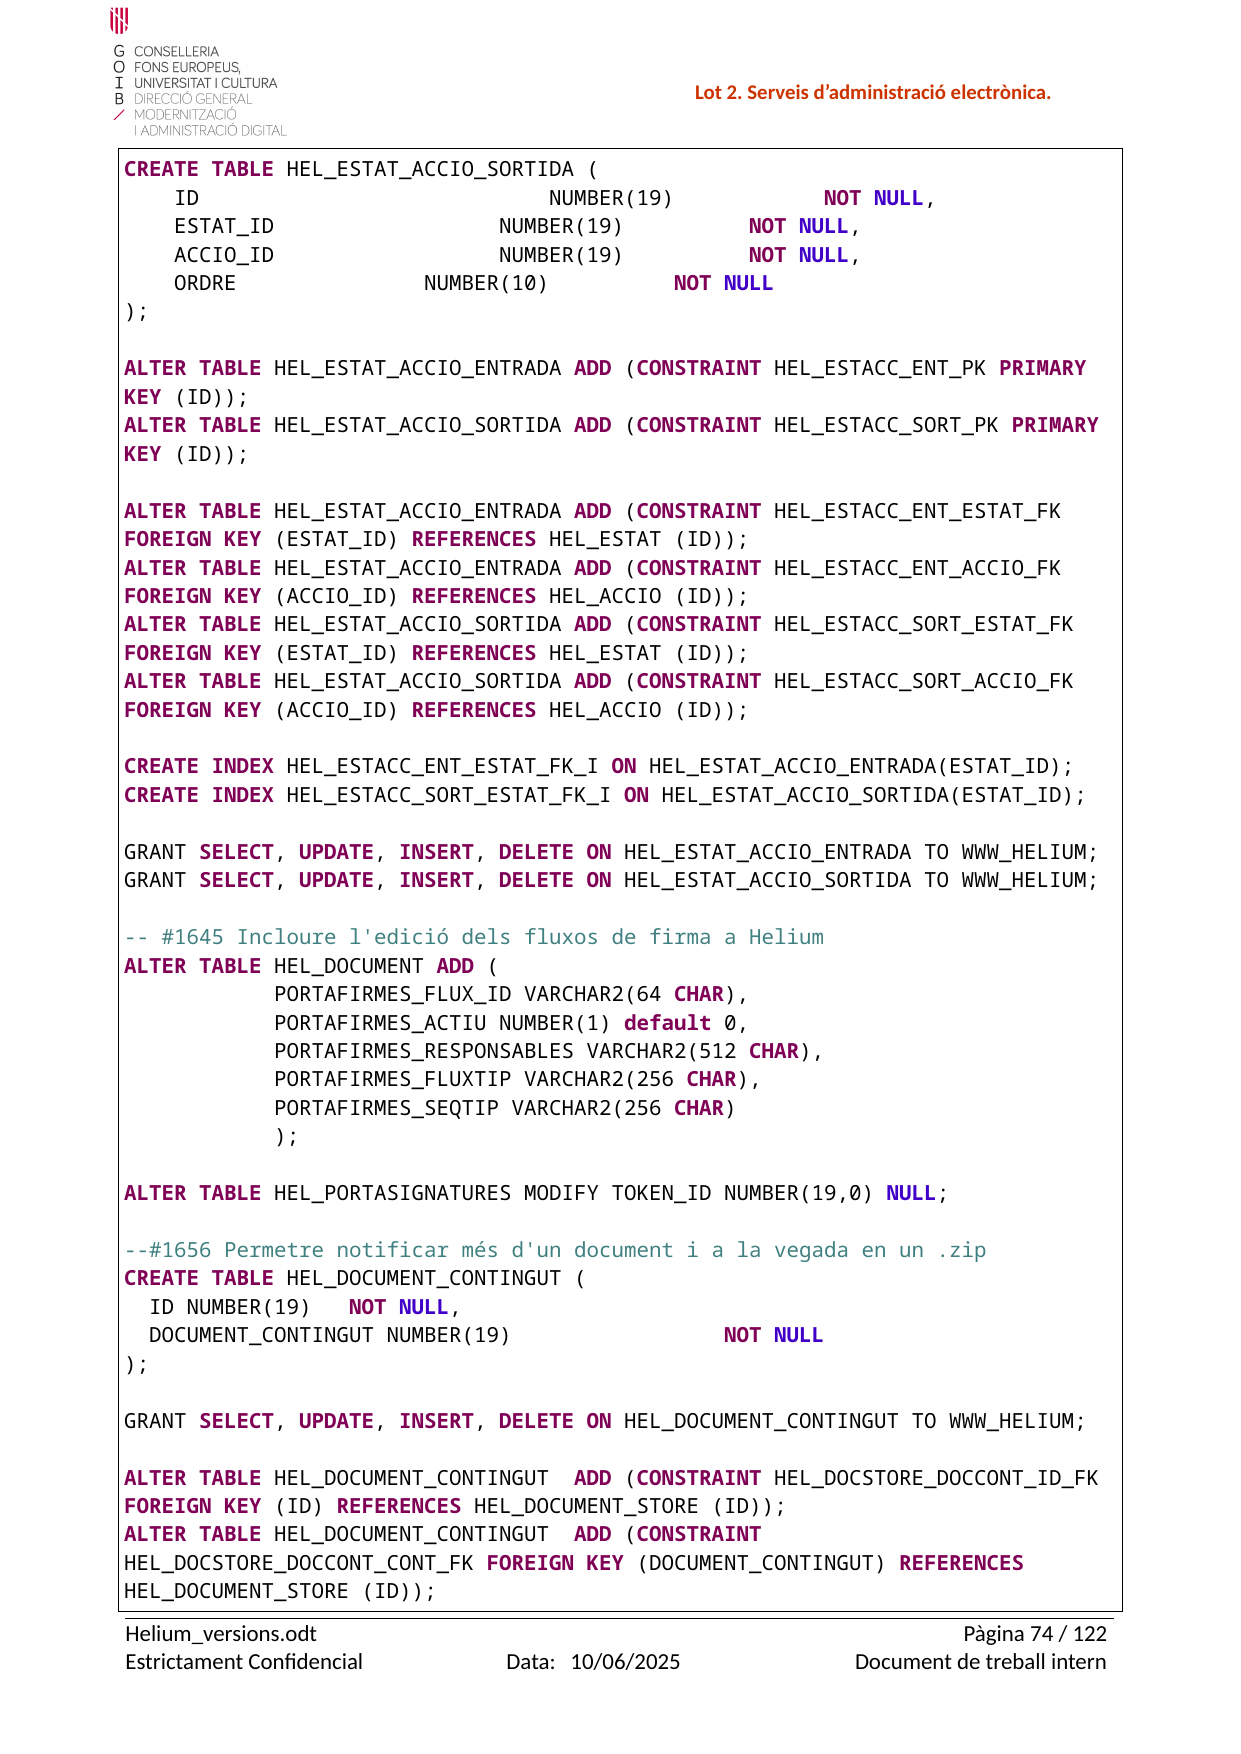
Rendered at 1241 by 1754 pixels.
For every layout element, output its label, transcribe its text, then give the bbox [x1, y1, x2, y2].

table_header CREATE TABLE HEL_ESTAT_ACCIO_SORTIDA ( ID NUMBER(19) NOT NULL, ESTAT_ID NUMBER(19) NOT NULL, ACCIO_ID NUMBER(19) NOT NULL, ORDRE NUMBER(10) NOT NULL ); ALTER TABLE HEL_ESTAT_ACCIO_ENTRADA ADD (CONSTRAINT HEL_ESTACC_ENT_PK PRIMARY KEY (ID)); ALTER TABLE HEL_ESTAT_ACCIO_SORTIDA ADD (CONSTRAINT HEL_ESTACC_SORT_PK PRIMARY KEY (ID)); ALTER TABLE HEL_ESTAT_ACCIO_ENTRADA ADD (CONSTRAINT HEL_ESTACC_ENT_ESTAT_FK FOREIGN KEY (ESTAT_ID) REFERENCES HEL_ESTAT (ID)); ALTER TABLE HEL_ESTAT_ACCIO_ENTRADA ADD (CONSTRAINT HEL_ESTACC_ENT_ACCIO_FK FOREIGN KEY (ACCIO_ID) REFERENCES HEL_ACCIO (ID)); ALTER TABLE HEL_ESTAT_ACCIO_SORTIDA ADD (CONSTRAINT HEL_ESTACC_SORT_ESTAT_FK FOREIGN KEY (ESTAT_ID) REFERENCES HEL_ESTAT (ID)); ALTER TABLE HEL_ESTAT_ACCIO_SORTIDA ADD (CONSTRAINT HEL_ESTACC_SORT_ACCIO_FK FOREIGN KEY (ACCIO_ID) REFERENCES HEL_ACCIO (ID)); CREATE INDEX HEL_ESTACC_ENT_ESTAT_FK_I ON HEL_ESTAT_ACCIO_ENTRADA(ESTAT_ID); CREATE INDEX HEL_ESTACC_SORT_ESTAT_FK_I ON HEL_ESTAT_ACCIO_SORTIDA(ESTAT_ID); GRANT SELECT, UPDATE, INSERT, DELETE ON HEL_ESTAT_ACCIO_ENTRADA TO WWW_HELIUM; GRANT SELECT, UPDATE, INSERT, DELETE ON HEL_ESTAT_ACCIO_SORTIDA TO WWW_HELIUM; -- #1645 Incloure l'edició dels fluxos de firma a Helium ALTER TABLE HEL_DOCUMENT ADD ( PORTAFIRMES_FLUX_ID VARCHAR2(64 CHAR), PORTAFIRMES_ACTIU NUMBER(1) default 0, PORTAFIRMES_RESPONSABLES VARCHAR2(512 CHAR), PORTAFIRMES_FLUXTIP VARCHAR2(256 CHAR), PORTAFIRMES_SEQTIP VARCHAR2(256 CHAR) ); ALTER TABLE HEL_PORTASIGNATURES MODIFY TOKEN_ID NUMBER(19,0) NULL; --#1656 Permetre notificar més d'un document i a la vegada en un .zip CREATE TABLE HEL_DOCUMENT_CONTINGUT ( ID NUMBER(19) NOT NULL, DOCUMENT_CONTINGUT NUMBER(19) NOT NULL ); GRANT SELECT, UPDATE, INSERT, DELETE ON HEL_DOCUMENT_CONTINGUT TO WWW_HELIUM; ALTER TABLE HEL_DOCUMENT_CONTINGUT ADD (CONSTRAINT HEL_DOCSTORE_DOCCONT_ID_FK FOREIGN KEY (ID) REFERENCES HEL_DOCUMENT_STORE (ID)); ALTER TABLE HEL_DOCUMENT_CONTINGUT ADD (CONSTRAINT HEL_DOCSTORE_DOCCONT_CONT_FK FOREIGN KEY (DOCUMENT_CONTINGUT) REFERENCES HEL_DOCUMENT_STORE (ID)); [119, 149, 1122, 1611]
picture [100, 0, 297, 144]
